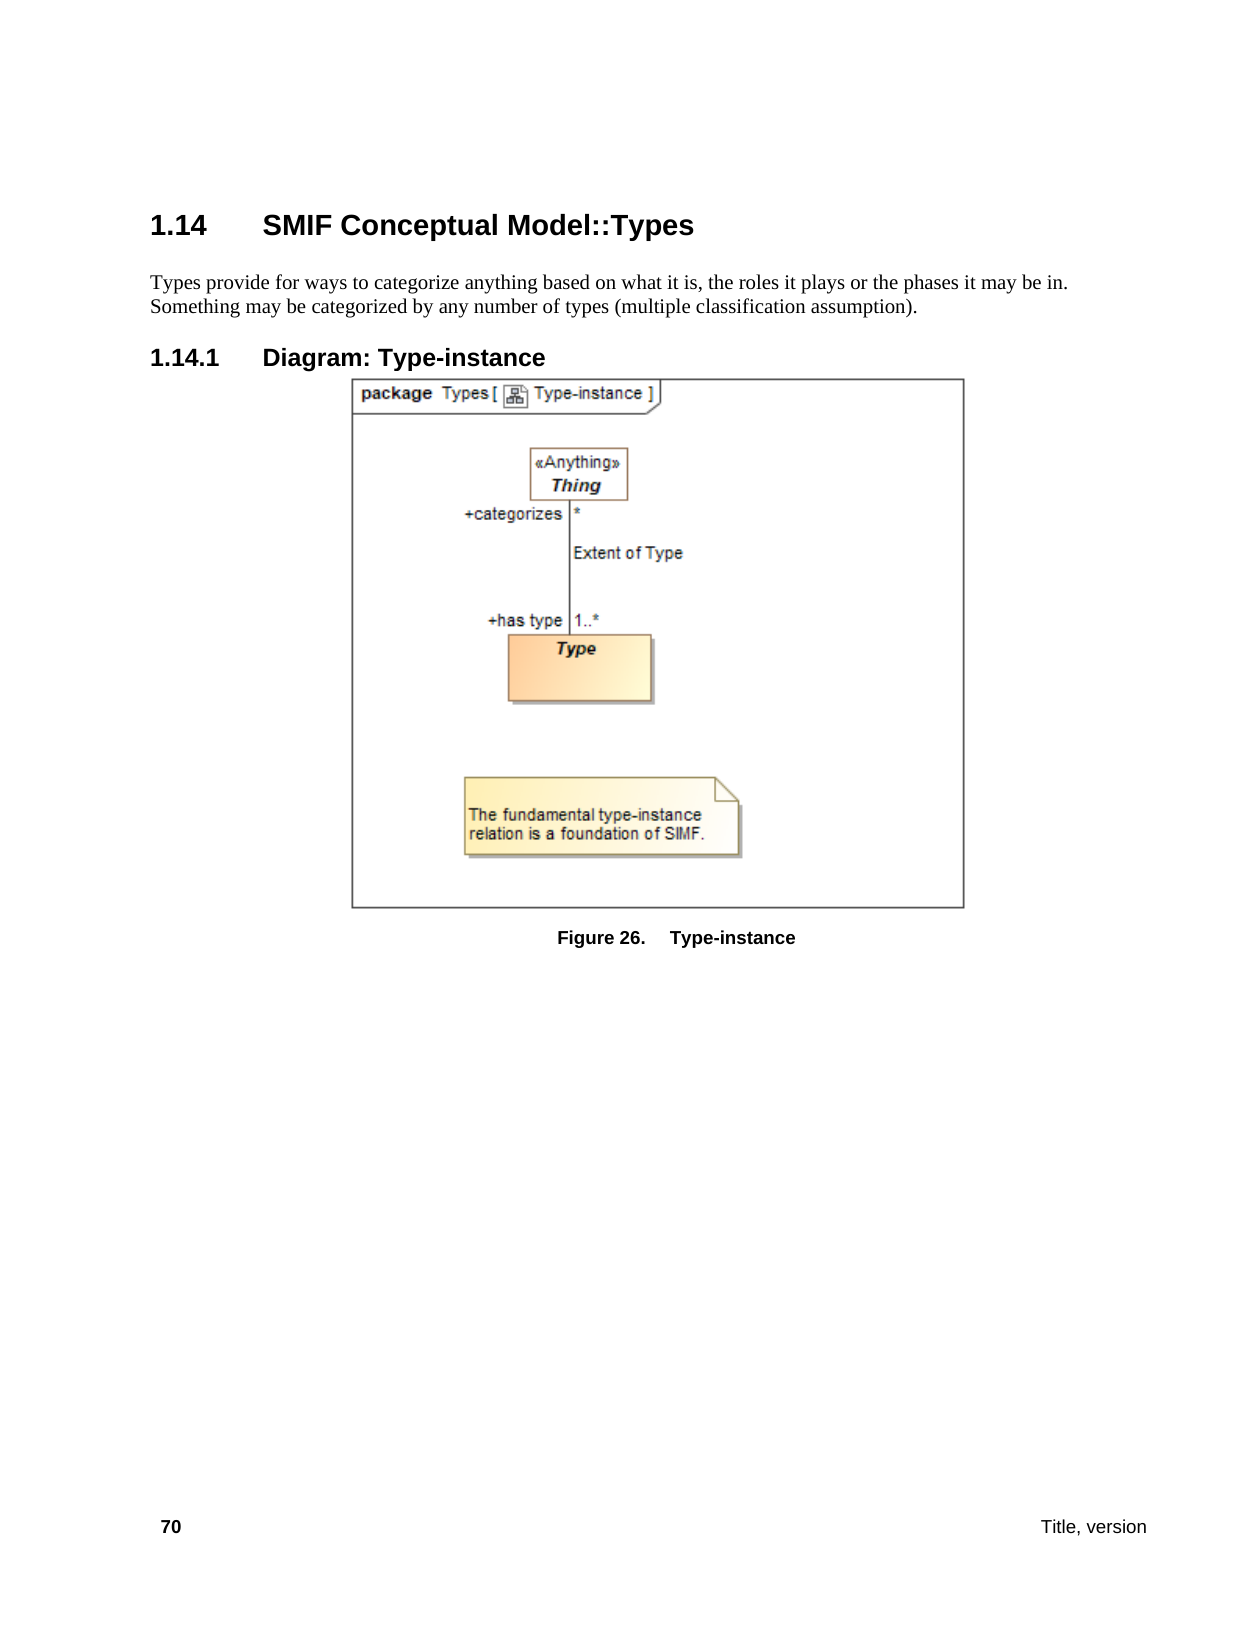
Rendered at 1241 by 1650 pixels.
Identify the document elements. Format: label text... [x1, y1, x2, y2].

text Types provide for ways to categorize anything based on what it is, the roles it plays or the phases it may be in. Something may be categorized by any number of types (multiple classification assumption). [150, 270, 1165, 318]
subtitle SMIF Conceptual Model::Types [150, 208, 1165, 241]
picture [344, 371, 971, 915]
subtitle Diagram: Type-instance [150, 343, 1165, 372]
list Type-instance [187, 927, 1165, 949]
